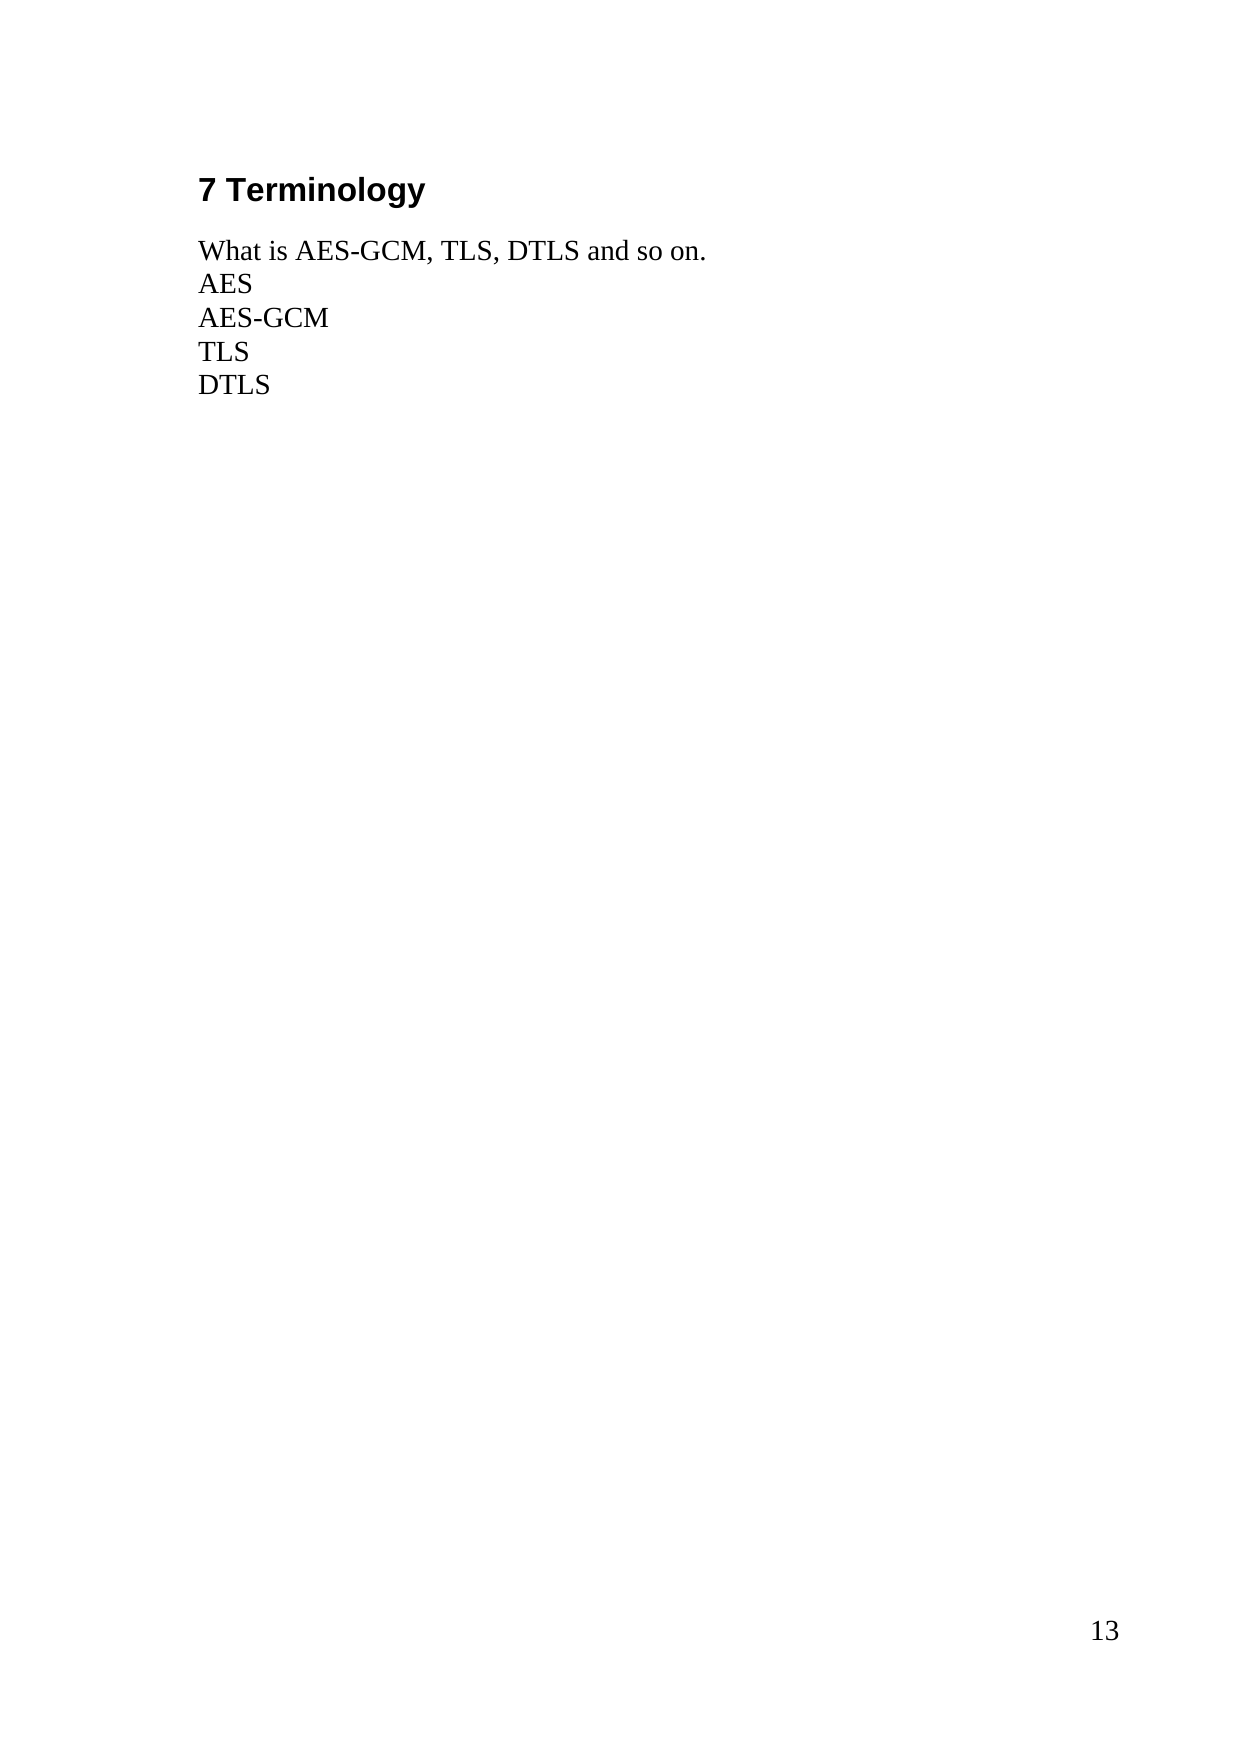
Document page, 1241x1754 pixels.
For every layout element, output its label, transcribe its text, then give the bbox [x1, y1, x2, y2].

text AES-GCM [198, 300, 1119, 334]
subtitle Terminology [198, 170, 1119, 208]
text What is AES-GCM, TLS, DTLS and so on. [198, 233, 1119, 267]
text TLS [198, 334, 1119, 367]
text DTLS [198, 367, 1119, 401]
text AES [198, 267, 1119, 300]
